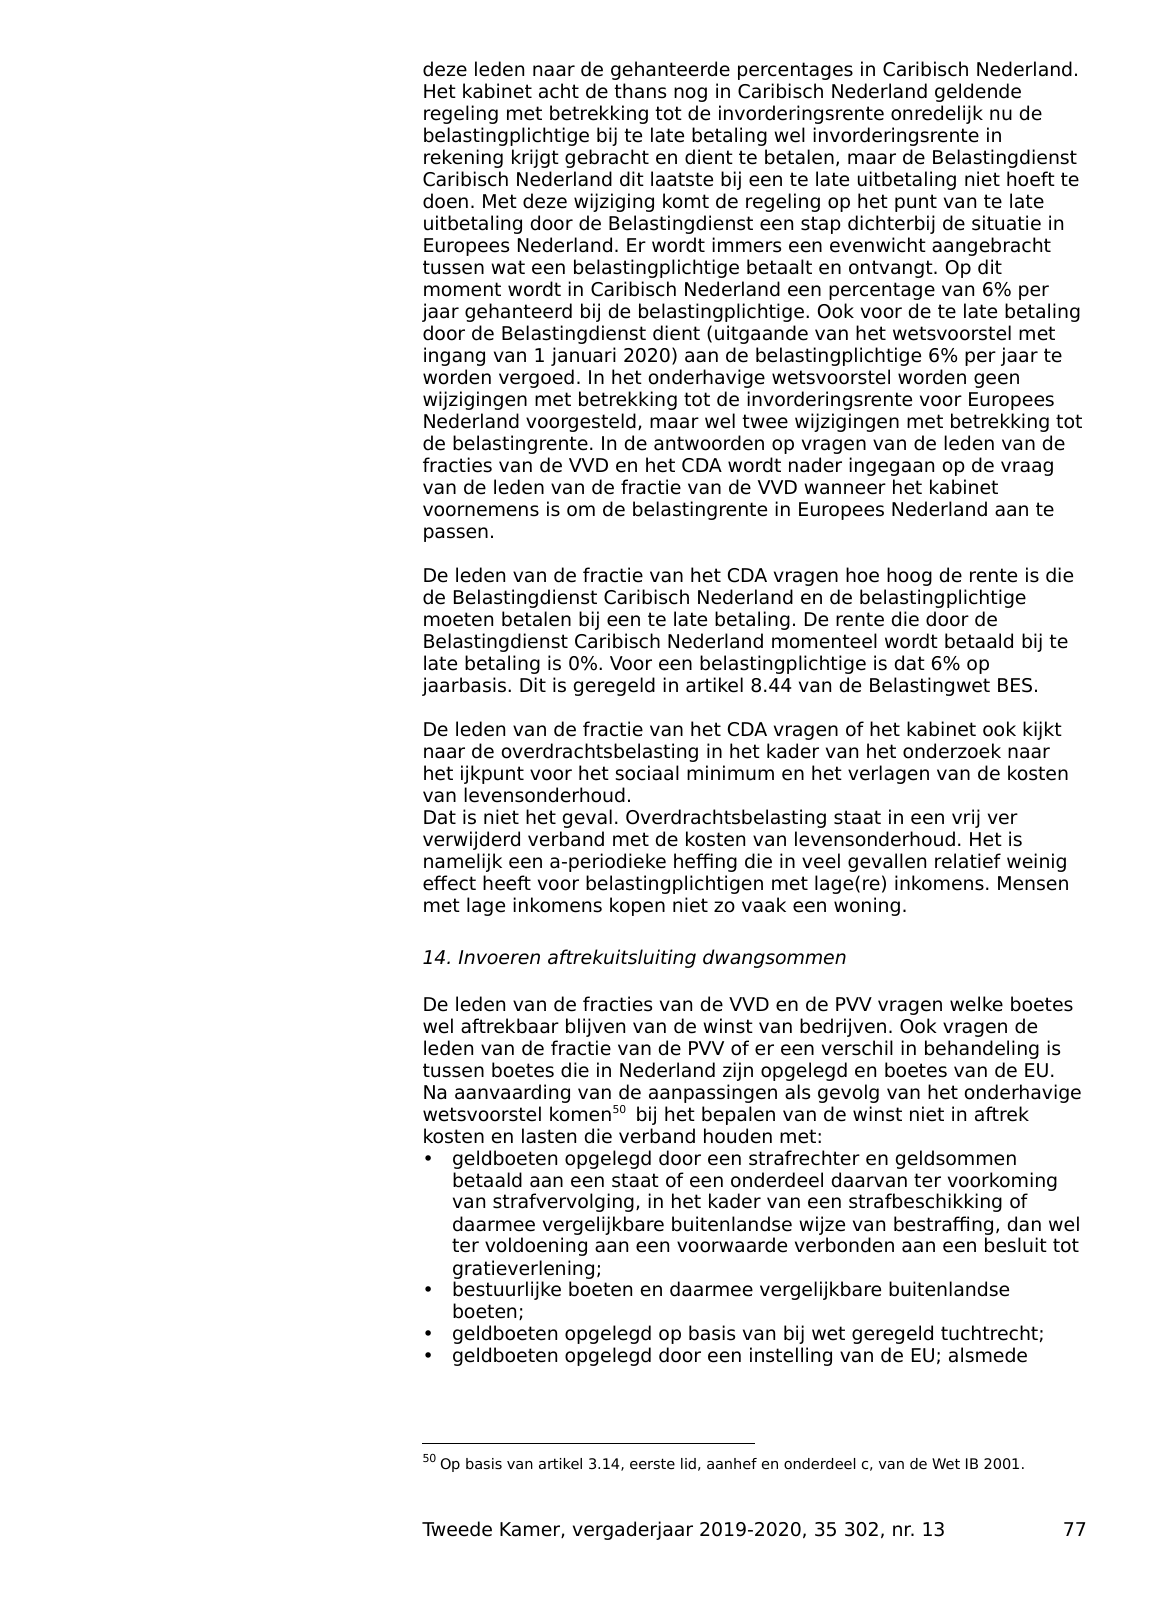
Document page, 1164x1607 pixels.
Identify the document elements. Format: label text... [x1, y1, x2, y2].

text Dat is niet het geval. Overdrachtsbelasting staat in een vrij ver verwijderd verband met de kosten van levensonderhoud. Het is namelijk een a-periodieke heffing die in veel gevallen relatief weinig effect heeft voor belastingplichtigen met lage(re) inkomens. Mensen met lage inkomens kopen niet zo vaak een woning. [422, 807, 1087, 917]
text De leden van de fracties van de VVD en de PVV vragen welke boetes wel aftrekbaar blijven van de winst van bedrijven. Ook vragen de leden van de fractie van de PVV of er een verschil in behandeling is tussen boetes die in Nederland zijn opgelegd en boetes van de EU. Na aanvaarding van de aanpassingen als gevolg van het onderhavige wetsvoorstel komen bij het bepalen van de winst niet in aftrek kosten en lasten die verband houden met: [422, 994, 1087, 1147]
text • geldboeten opgelegd op basis van bij wet geregeld tuchtrecht; [422, 1323, 1087, 1345]
subtitle 14. Invoeren aftrekuitsluiting dwangsommen [422, 947, 1087, 969]
text • bestuurlijke boeten en daarmee vergelijkbare buitenlandse boeten; [422, 1279, 1087, 1323]
text • geldboeten opgelegd door een instelling van de EU; alsmede [422, 1345, 1087, 1367]
text De leden van de fractie van het CDA vragen hoe hoog de rente is die de Belastingdienst Caribisch Nederland en de belastingplichtige moeten betalen bij een te late betaling. De rente die door de Belastingdienst Caribisch Nederland momenteel wordt betaald bij te late betaling is 0%. Voor een belastingplichtige is dat 6% op jaarbasis. Dit is geregeld in artikel 8.44 van de Belastingwet BES. [422, 565, 1087, 697]
text • geldboeten opgelegd door een strafrechter en geldsommen betaald aan een staat of een onderdeel daarvan ter voorkoming van strafvervolging, in het kader van een strafbeschikking of daarmee vergelijkbare buitenlandse wijze van bestraffing, dan wel ter voldoening aan een voorwaarde verbonden aan een besluit tot gratieverlening; [422, 1147, 1087, 1279]
text De leden van de fractie van het CDA vragen of het kabinet ook kijkt naar de overdrachtsbelasting in het kader van het onderzoek naar het ijkpunt voor het sociaal minimum en het verlagen van de kosten van levensonderhoud. [422, 719, 1087, 807]
text Op basis van artikel 3.14, eerste lid, aanhef en onderdeel c, van de Wet IB 2001. [422, 1452, 1087, 1474]
text deze leden naar de gehanteerde percentages in Caribisch Nederland. Het kabinet acht de thans nog in Caribisch Nederland geldende regeling met betrekking tot de invorderingsrente onredelijk nu de belastingplichtige bij te late betaling wel invorderingsrente in rekening krijgt gebracht en dient te betalen, maar de Belastingdienst Caribisch Nederland dit laatste bij een te late uitbetaling niet hoeft te doen. Met deze wijziging komt de regeling op het punt van te late uitbetaling door de Belastingdienst een stap dichterbij de situatie in Europees Nederland. Er wordt immers een evenwicht aangebracht tussen wat een belastingplichtige betaalt en ontvangt. Op dit moment wordt in Caribisch Nederland een percentage van 6% per jaar gehanteerd bij de belastingplichtige. Ook voor de te late betaling door de Belastingdienst dient (uitgaande van het wetsvoorstel met ingang van 1 januari 2020) aan de belastingplichtige 6% per jaar te worden vergoed. In het onderhavige wetsvoorstel worden geen wijzigingen met betrekking tot de invorderingsrente voor Europees Nederland voorgesteld, maar wel twee wijzigingen met betrekking tot de belastingrente. In de antwoorden op vragen van de leden van de fracties van de VVD en het CDA wordt nader ingegaan op de vraag van de leden van de fractie van de VVD wanneer het kabinet voornemens is om de belastingrente in Europees Nederland aan te passen. [422, 59, 1087, 543]
